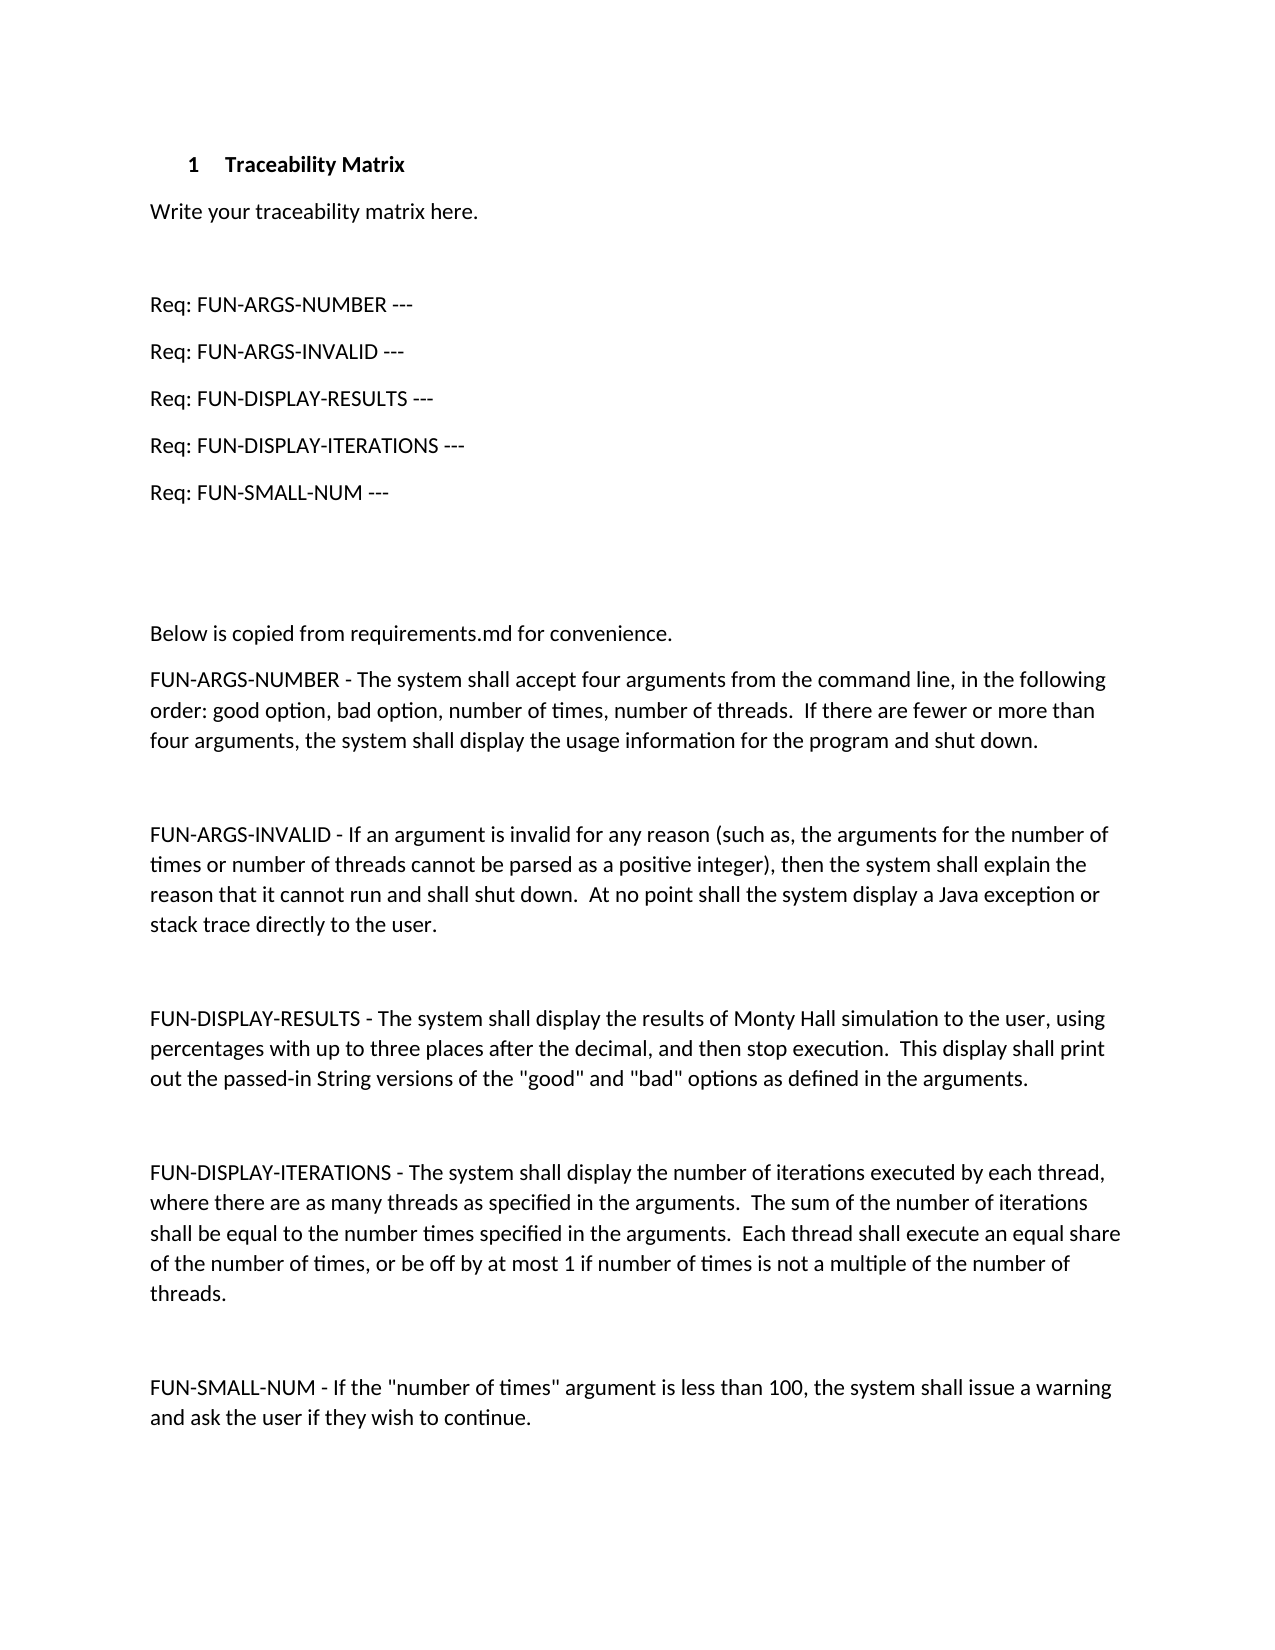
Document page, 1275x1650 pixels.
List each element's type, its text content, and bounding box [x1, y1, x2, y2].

text Write your traceability matrix here. [150, 197, 1125, 225]
text FUN-DISPLAY-ITERATIONS - The system shall display the number of iterations executed by each thread, where there are as many threads as specified in the arguments. The sum of the number of iterations shall be equal to the number times specified in the arguments. Each thread shall execute an equal share of the number of times, or be off by at most 1 if number of times is not a multiple of the number of threads. [150, 1158, 1125, 1307]
text FUN-DISPLAY-RESULTS - The system shall display the results of Monty Hall simulation to the user, using percentages with up to three places after the decimal, and then stop execution. This display shall print out the passed-in String versions of the "good" and "bad" options as defined in the arguments. [150, 1004, 1125, 1093]
text FUN-ARGS-NUMBER - The system shall accept four arguments from the command line, in the following order: good option, bad option, number of times, number of threads. If there are fewer or more than four arguments, the system shall display the usage information for the program and shut down. [150, 666, 1125, 754]
text FUN-SMALL-NUM - If the "number of times" argument is less than 100, the system shall issue a warning and ask the user if they wish to continue. [150, 1373, 1125, 1431]
text Below is copied from requirements.md for convenience. [150, 619, 1125, 647]
text Req: FUN-ARGS-NUMBER --- [150, 291, 1125, 319]
text Req: FUN-DISPLAY-RESULTS --- [150, 384, 1125, 412]
text Req: FUN-SMALL-NUM --- [150, 478, 1125, 506]
text Req: FUN-DISPLAY-ITERATIONS --- [150, 431, 1125, 459]
list Traceability Matrix [187, 150, 1125, 178]
text Req: FUN-ARGS-INVALID --- [150, 337, 1125, 366]
text FUN-ARGS-INVALID - If an argument is invalid for any reason (such as, the arguments for the number of times or number of threads cannot be parsed as a positive integer), then the system shall explain the reason that it cannot run and shall shut down. At no point shall the system display a Java exception or stack trace directly to the user. [150, 820, 1125, 938]
